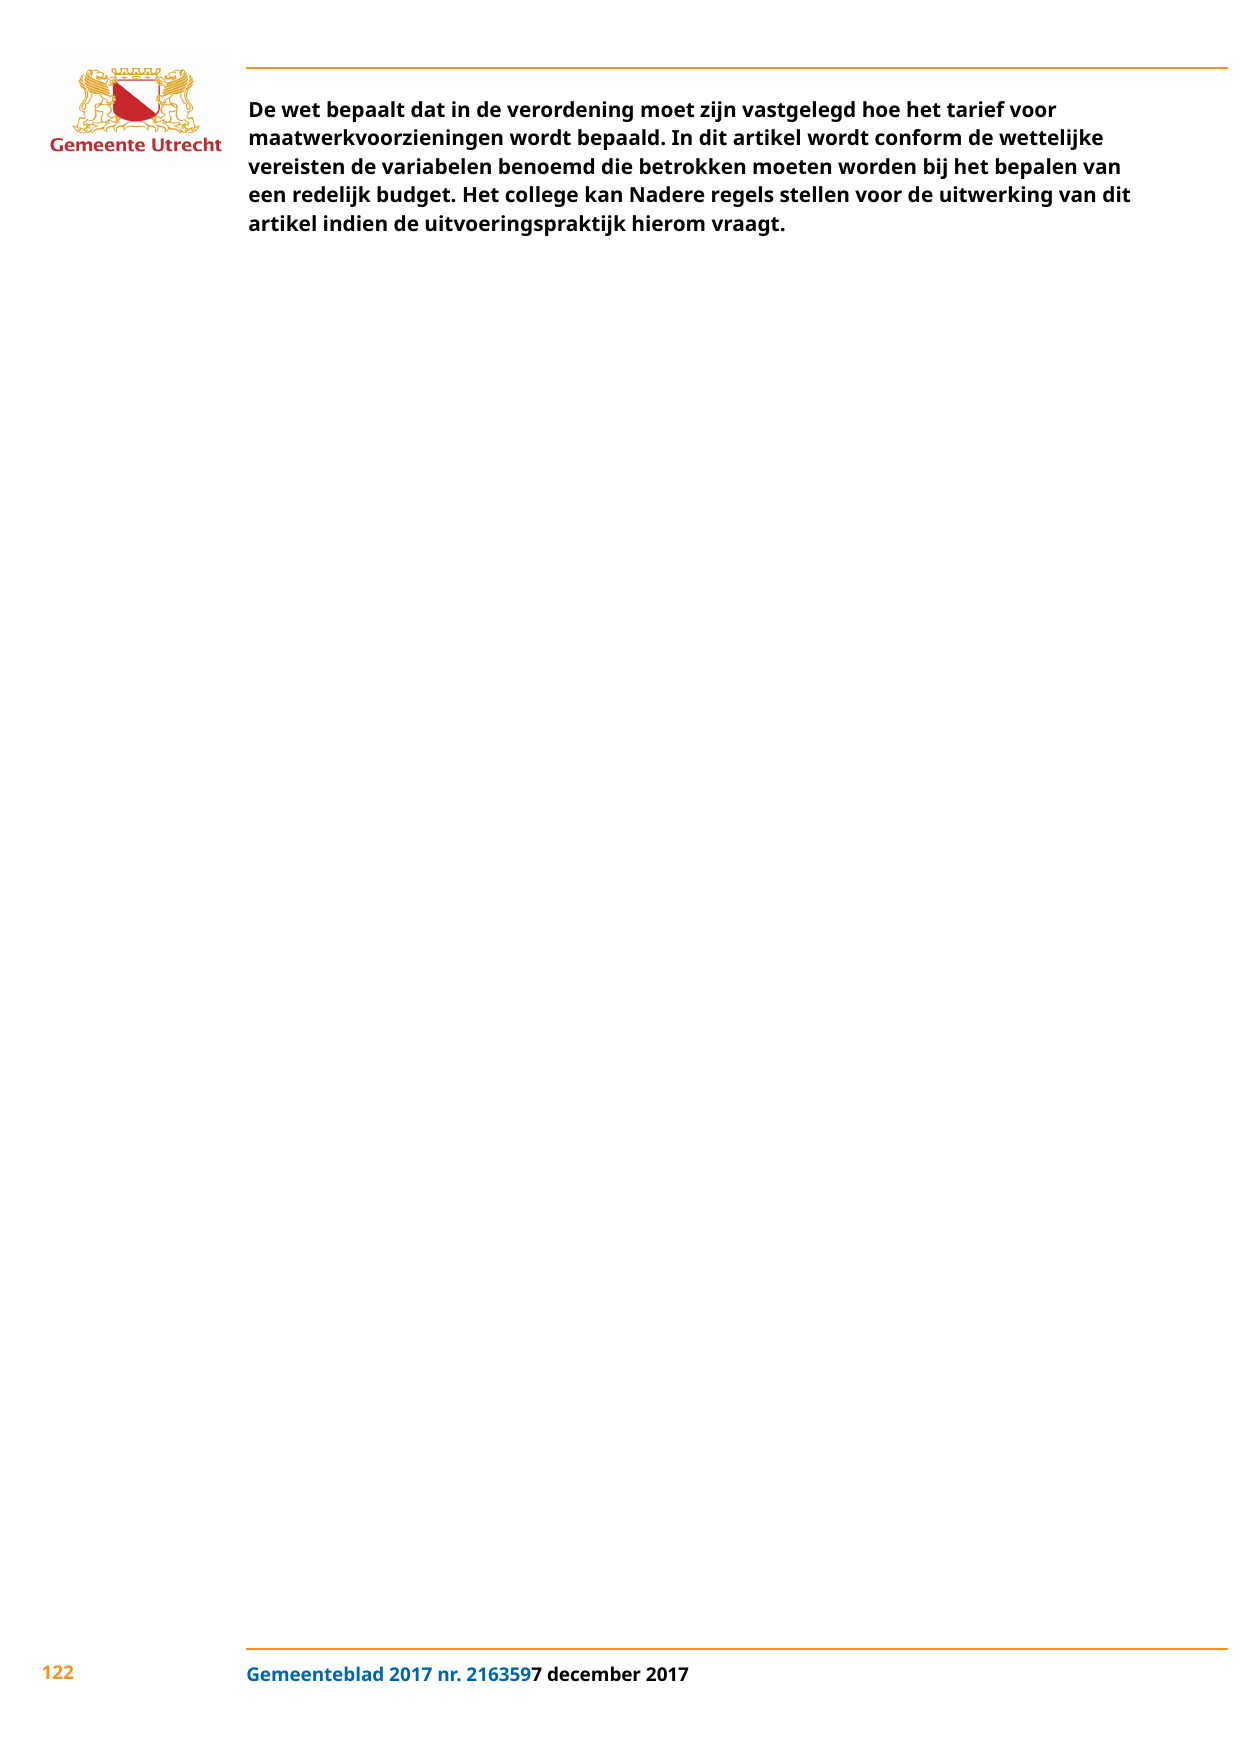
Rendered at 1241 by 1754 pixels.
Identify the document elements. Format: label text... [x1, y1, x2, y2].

text De wet bepaalt dat in de verordening moet zijn vastgelegd hoe het tarief voor maatwerkvoorzieningen wordt bepaald. In dit artikel wordt conform de wettelijke vereisten de variabelen benoemd die betrokken moeten worden bij het bepalen van een redelijk budget. Het college kan Nadere regels stellen voor de uitwerking van dit artikel indien de uitvoeringspraktijk hierom vraagt. [248, 95, 1152, 237]
picture [41, 47, 231, 172]
